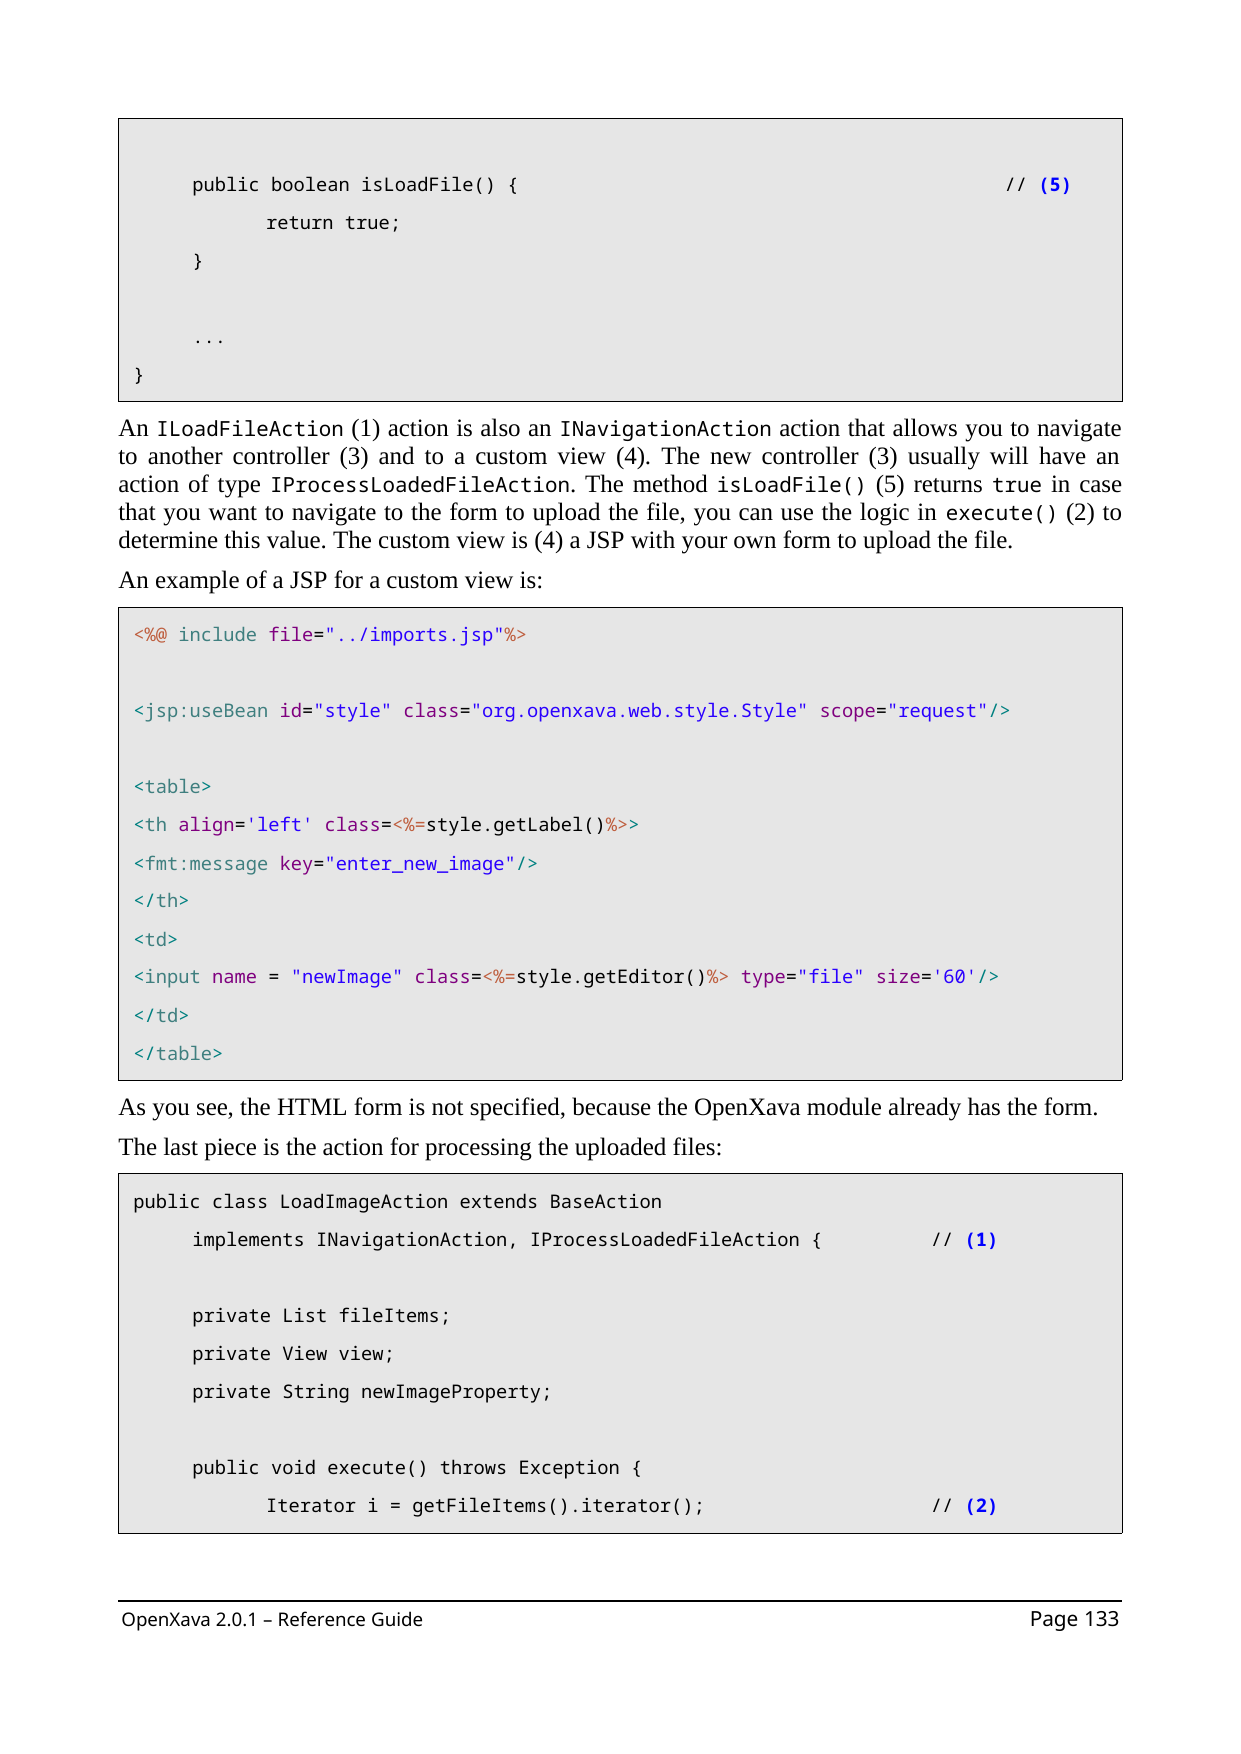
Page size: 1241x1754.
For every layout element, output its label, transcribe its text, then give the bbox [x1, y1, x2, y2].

text private List fileItems; [119, 1287, 1122, 1325]
text <td> [119, 911, 1122, 949]
text </th> [119, 873, 1122, 911]
text </table> [119, 1025, 1122, 1080]
text Iterator i = getFileItems().iterator(); // (2) [119, 1477, 1122, 1533]
text <%@ include file="../imports.jsp"%> [119, 608, 1122, 645]
text ... [119, 308, 1122, 346]
text return true; [119, 194, 1122, 232]
text <th align='left' class=<%=style.getLabel()%>> [119, 797, 1122, 835]
text public class LoadImageAction extends BaseAction [119, 1174, 1122, 1211]
text public void execute() throws Exception { [119, 1439, 1122, 1477]
text An ILoadFileAction (1) action is also an INavigationAction action that allows you to navigate to another controller (3) and to a custom view (4). The new controller (3) usually will have an action of type IProcessLoadedFileAction. The method isLoadFile() (5) returns true in case that you want to navigate to the form to upload the file, you can use the logic in execute() (2) to determine this value. The custom view is (4) a JSP with your own form to upload the file. [118, 414, 1122, 554]
text } [119, 232, 1122, 270]
text public boolean isLoadFile() { // (5) [119, 156, 1122, 194]
text As you see, the HTML form is not specified, because the OpenXava module already has the form. [118, 1093, 1122, 1121]
text private View view; [119, 1325, 1122, 1363]
text </td> [119, 987, 1122, 1025]
text An example of a JSP for a custom view is: [118, 567, 1122, 594]
text <input name = "newImage" class=<%=style.getEditor()%> type="file" size='60'/> [119, 949, 1122, 987]
text implements INavigationAction, IProcessLoadedFileAction { // (1) [119, 1211, 1122, 1249]
text private String newImageProperty; [119, 1363, 1122, 1401]
text <table> [119, 759, 1122, 797]
text <jsp:useBean id="style" class="org.openxava.web.style.Style" scope="request"/> [119, 683, 1122, 721]
text } [119, 346, 1122, 401]
text <fmt:message key="enter_new_image"/> [119, 835, 1122, 873]
text The last piece is the action for processing the uploaded files: [118, 1133, 1122, 1161]
